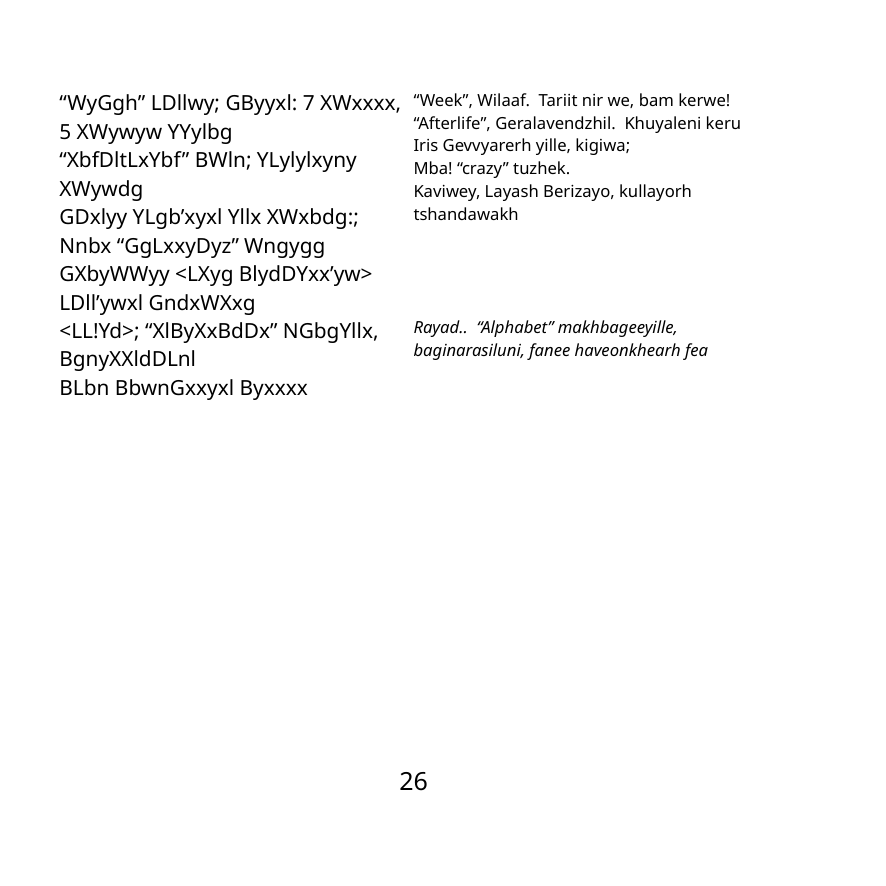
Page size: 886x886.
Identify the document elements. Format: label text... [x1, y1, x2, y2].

table_cell <LL!Yd>; “XlByXxBdDx” NGbgYllx, BgnyXXldDLnl BLbn BbwnGxxyxl Byxxxx [59, 316, 413, 401]
table_header “Week”, Wilaaf. Tariit nir we, bam kerwe! “Afterlife”, Geralavendzhil. Khuyaleni keru Iris Gevvyarerh yille, kigiwa; Mba! “crazy” tuzhek. Kaviwey, Layash Berizayo, kullayorh tshandawakh [413, 89, 768, 316]
table_header “WyGgh” LDllwy; GByyxl: 7 XWxxxx, 5 XWywyw YYylbg “XbfDltLxYbf” BWln; YLylylxyny XWywdg GDxlyy YLgb’xyxl Yllx XWxbdg:; Nnbx “GgLxxyDyz” Wngygg GXbyWWyy <LXyg BlydDYxx’yw> LDll’ywxl GndxWXxg [59, 89, 413, 316]
table_cell Rayad.. “Alphabet” makhbageeyille, baginarasiluni, fanee haveonkhearh fea [413, 316, 768, 401]
